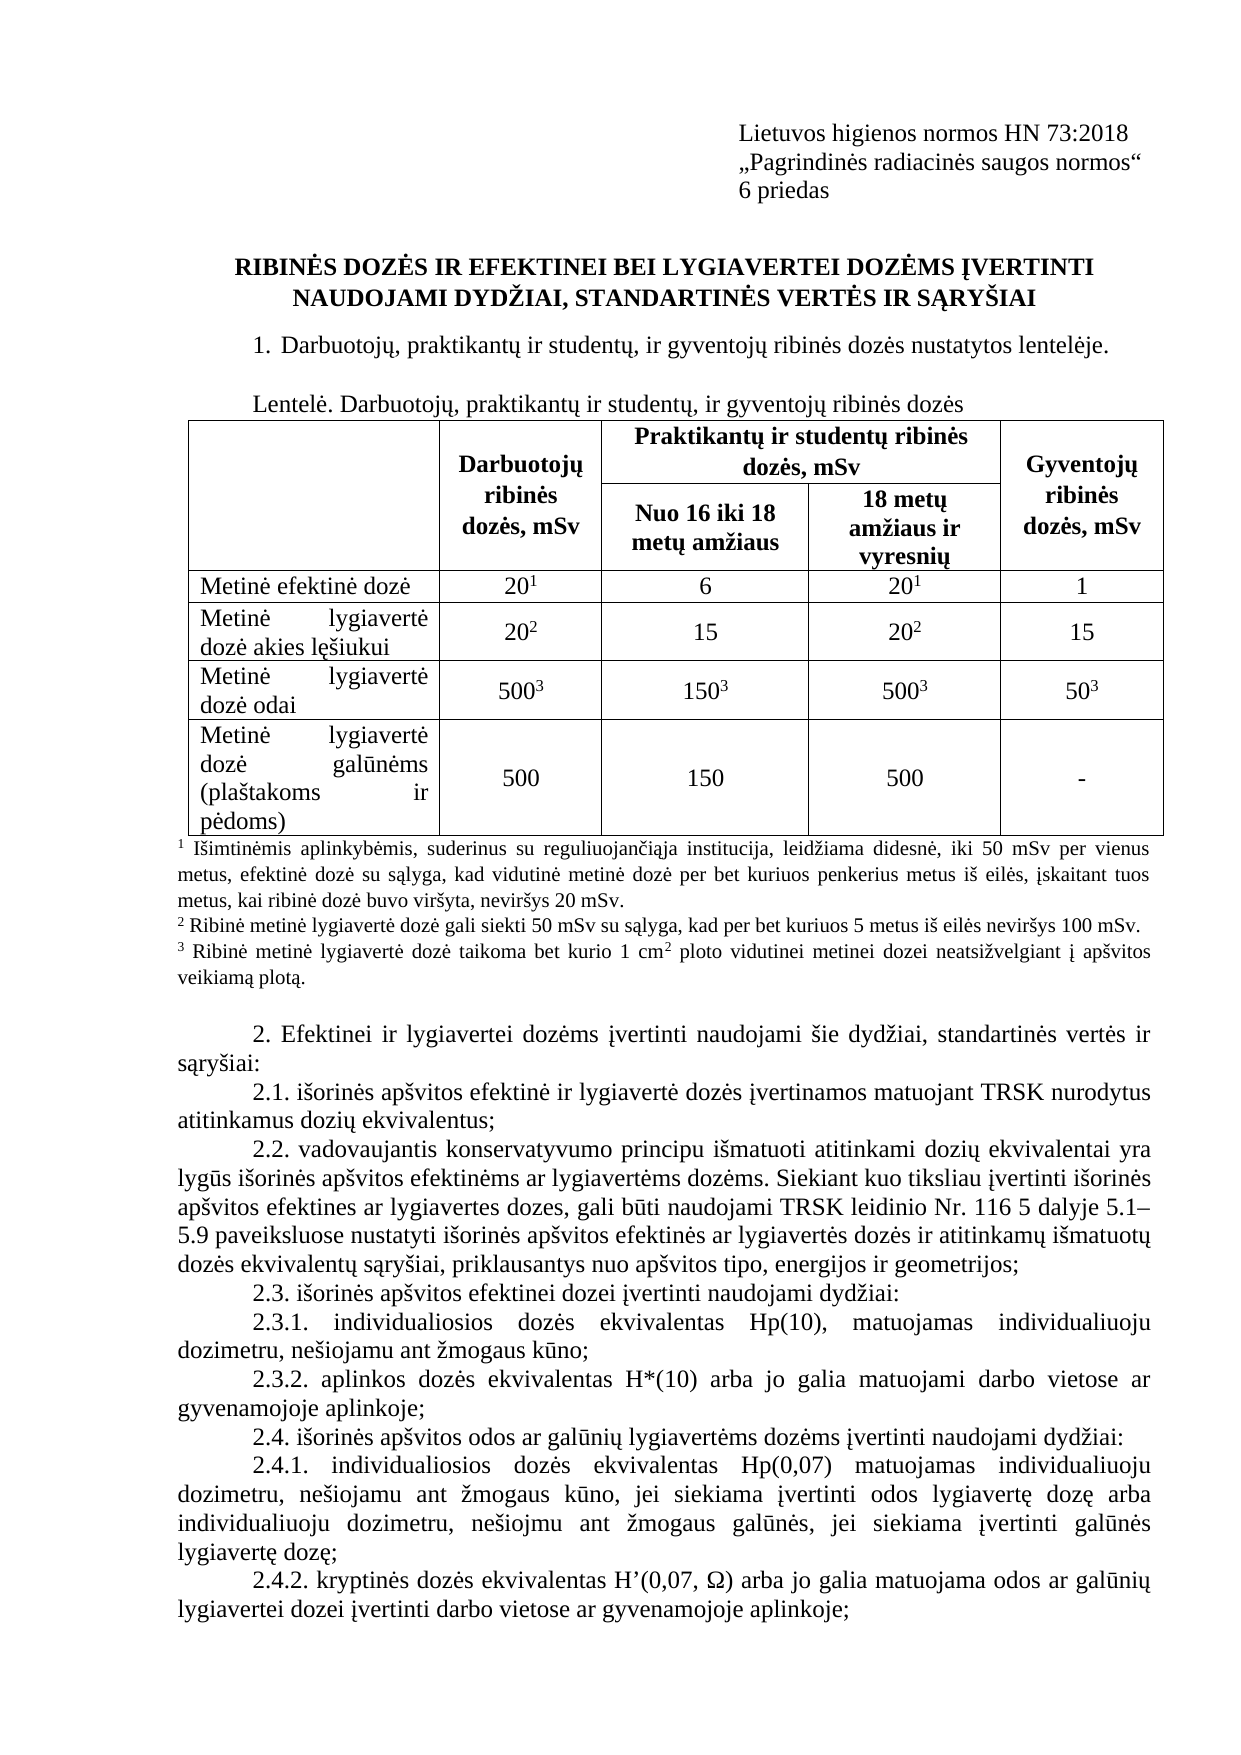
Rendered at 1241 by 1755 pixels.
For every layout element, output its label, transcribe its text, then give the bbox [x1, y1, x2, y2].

text 2.4.2. kryptinės dozės ekvivalentas H’(0,07, Ω) arba jo galia matuojama odos ar galūnių lygiavertei dozei įvertinti darbo vietose ar gyvenamojoje aplinkoje; [177, 1565, 1152, 1623]
table_cell 500 [809, 720, 1000, 835]
table_header [189, 421, 439, 570]
text 1. Darbuotojų, praktikantų ir studentų, ir gyventojų ribinės dozės nustatytos lentelėje. [177, 330, 1152, 359]
table_cell Nuo 16 iki 18 metų amžiaus [602, 484, 808, 570]
table_cell 5003 [440, 661, 601, 719]
text 2.4. išorinės apšvitos odos ar galūnių lygiavertėms dozėms įvertinti naudojami dydžiai: [177, 1422, 1152, 1450]
table_header Darbuotojų ribinės dozės, mSv [440, 421, 601, 570]
table_cell 15 [1001, 603, 1163, 660]
text 2.2. vadovaujantis konservatyvumo principu išmatuoti atitinkami dozių ekvivalentai yra lygūs išorinės apšvitos efektinėms ar lygiavertėms dozėms. Siekiant kuo tiksliau įvertinti išorinės apšvitos efektines ar lygiavertes dozes, gali būti naudojami TRSK leidinio Nr. 116 5 dalyje 5.1–5.9 paveiksluose nustatyti išorinės apšvitos efektinės ar lygiavertės dozės ir atitinkamų išmatuotų dozės ekvivalentų sąryšiai, priklausantys nuo apšvitos tipo, energijos ir geometrijos; [177, 1134, 1152, 1278]
table_header Praktikantų ir studentų ribinės dozės, mSv [602, 421, 1000, 483]
table_header Gyventojų ribinės dozės, mSv [1001, 421, 1163, 570]
text 2 Ribinė metinė lygiavertė dozė gali siekti 50 mSv su sąlyga, kad per bet kuriuos 5 metus iš eilės neviršys 100 mSv. [177, 913, 1152, 937]
table_cell 201 [440, 571, 601, 602]
table_cell 5003 [809, 661, 1000, 719]
text Lietuvos higienos normos HN 73:2018 [738, 118, 1152, 147]
table_cell 150 [602, 720, 808, 835]
table_cell 1 [1001, 571, 1163, 602]
table_cell Metinė lygiavertė dozė odai [189, 661, 439, 719]
text 2. Efektinei ir lygiavertei dozėms įvertinti naudojami šie dydžiai, standartinės vertės ir sąryšiai: [177, 1019, 1152, 1077]
text RIBINĖS DOZĖS IR EFEKTINEI BEI LYGIAVERTEI DOZĖMS ĮVERTINTI NAUDOJAMI DYDŽIAI, STANDARTINĖS VERTĖS IR SĄRYŠIAI [177, 252, 1152, 311]
table_cell 500 [440, 720, 601, 835]
text 3 Ribinė metinė lygiavertė dozė taikoma bet kurio 1 cm2 ploto vidutinei metinei dozei neatsižvelgiant į apšvitos veikiamą plotą. [177, 939, 1152, 989]
table_cell 201 [809, 571, 1000, 602]
table_cell 1503 [602, 661, 808, 719]
text Lentelė. Darbuotojų, praktikantų ir studentų, ir gyventojų ribinės dozės [177, 389, 1152, 418]
text 2.3. išorinės apšvitos efektinei dozei įvertinti naudojami dydžiai: [177, 1278, 1152, 1307]
table_cell Metinė lygiavertė dozė galūnėms (plaštakoms ir pėdoms) [189, 720, 439, 835]
text 6 priedas [738, 176, 1152, 204]
table_cell Metinė lygiavertė dozė akies lęšiukui [189, 603, 439, 660]
table_cell 6 [602, 571, 808, 602]
table_cell 15 [602, 603, 808, 660]
table_cell 202 [440, 603, 601, 660]
table_cell 503 [1001, 661, 1163, 719]
text 2.3.2. aplinkos dozės ekvivalentas H*(10) arba jo galia matuojami darbo vietose ar gyvenamojoje aplinkoje; [177, 1364, 1152, 1422]
table_cell 202 [809, 603, 1000, 660]
text 1 Išimtinėmis aplinkybėmis, suderinus su reguliuojančiąja institucija, leidžiama didesnė, iki 50 mSv per vienus metus, efektinė dozė su sąlyga, kad vidutinė metinė dozė per bet kuriuos penkerius metus iš eilės, įskaitant tuos metus, kai ribinė dozė buvo viršyta, neviršys 20 mSv. [177, 836, 1152, 912]
table_cell - [1001, 720, 1163, 835]
table_cell 18 metų amžiaus ir vyresnių [809, 484, 1000, 570]
text „Pagrindinės radiacinės saugos normos“ [738, 147, 1152, 176]
text 2.4.1. individualiosios dozės ekvivalentas Hp(0,07) matuojamas individualiuoju dozimetru, nešiojamu ant žmogaus kūno, jei siekiama įvertinti odos lygiavertę dozę arba individualiuoju dozimetru, nešiojmu ant žmogaus galūnės, jei siekiama įvertinti galūnės lygiavertę dozę; [177, 1450, 1152, 1565]
text 2.1. išorinės apšvitos efektinė ir lygiavertė dozės įvertinamos matuojant TRSK nurodytus atitinkamus dozių ekvivalentus; [177, 1077, 1152, 1134]
text 2.3.1. individualiosios dozės ekvivalentas Hp(10), matuojamas individualiuoju dozimetru, nešiojamu ant žmogaus kūno; [177, 1307, 1152, 1364]
table_cell Metinė efektinė dozė [189, 571, 439, 602]
